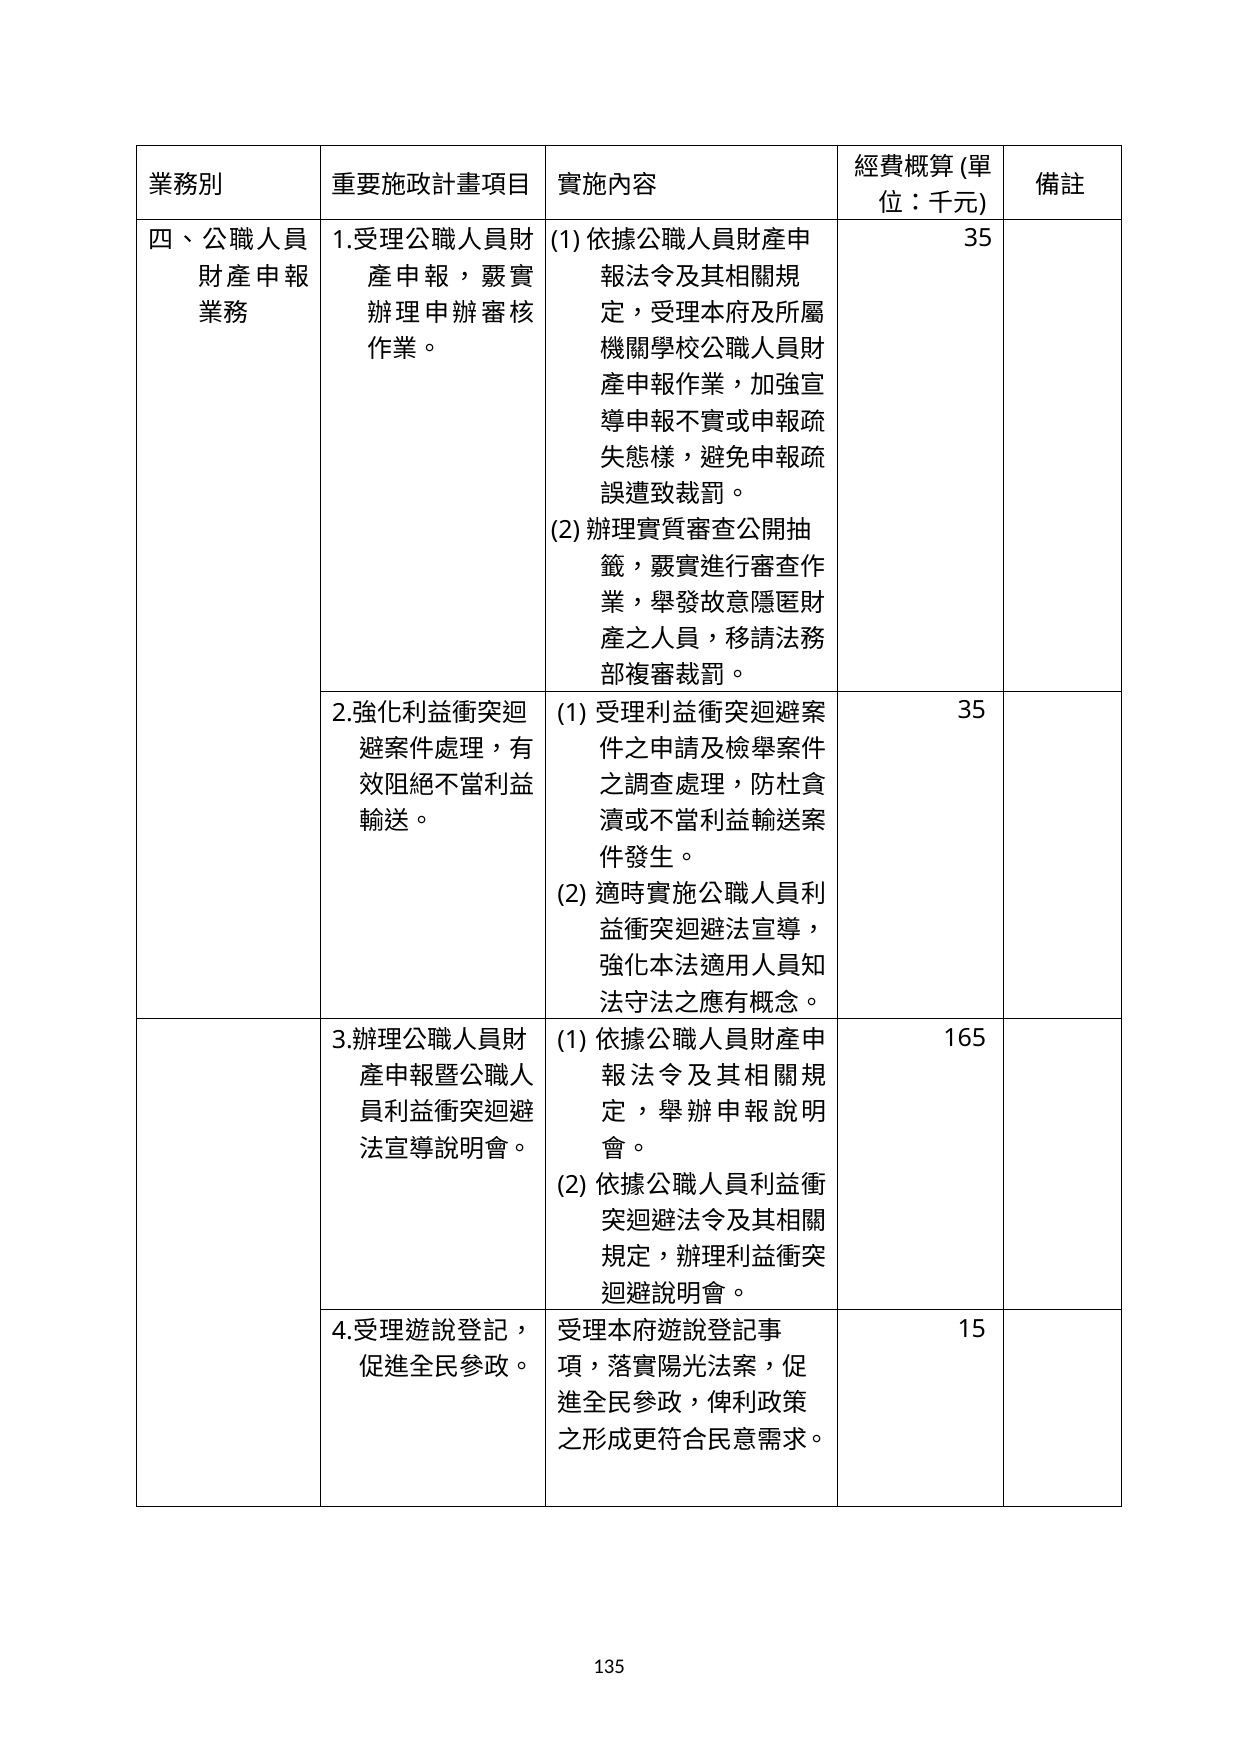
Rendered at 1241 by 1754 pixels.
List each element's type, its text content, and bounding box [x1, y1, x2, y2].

table_cell 1.受理公職人員財產申報，覈實辦理申辦審核作業。 [321, 220, 545, 691]
table_header 業務別 [137, 146, 320, 219]
table_cell (1) 受理利益衝突迴避案件之申請及檢舉案件之調查處理，防杜貪瀆或不當利益輸送案件發生。 (2) 適時實施公職人員利益衝突迴避法宣導，強化本法適用人員知法守法之應有概念。 [546, 692, 837, 1018]
table_cell [137, 1019, 320, 1506]
table_cell (1) 依據公職人員財產申報法令及其相關規定，舉辦申報說明會。 (2) 依據公職人員利益衝突迴避法令及其相關規定，辦理利益衝突迴避說明會。 [546, 1019, 837, 1309]
table_header 經費概算 (單位：千元) [838, 146, 1003, 219]
table_cell 4.受理遊說登記，促進全民參政。 [321, 1310, 545, 1506]
table_cell 2.強化利益衝突迴避案件處理，有效阻絕不當利益輸送。 [321, 692, 545, 1018]
table_cell 3.辦理公職人員財產申報暨公職人員利益衝突迴避法宣導說明會。 [321, 1019, 545, 1309]
table_cell 受理本府遊說登記事項，落實陽光法案，促進全民參政，俾利政策之形成更符合民意需求。 [546, 1310, 837, 1506]
table_cell 165 [838, 1019, 1003, 1309]
table_header 實施內容 [546, 146, 837, 219]
table_cell (1) 依據公職人員財產申報法令及其相關規定，受理本府及所屬機關學校公職人員財產申報作業，加強宣導申報不實或申報疏失態樣，避免申報疏誤遭致裁罰。 (2) 辦理實質審查公開抽籤，覈實進行審查作業，舉發故意隱匿財產之人員，移請法務部複審裁罰。 [546, 220, 837, 691]
table_cell 35 [838, 692, 1003, 1018]
table_cell 四、公職人員財產申報業務 [137, 220, 320, 1018]
table_cell [1004, 220, 1121, 691]
table_cell [1004, 692, 1121, 1018]
table_header 重要施政計畫項目 [321, 146, 545, 219]
table_cell [1004, 1310, 1121, 1506]
table_cell 35 [838, 220, 1003, 691]
table_cell [1004, 1019, 1121, 1309]
table_header 備註 [1004, 146, 1121, 219]
table_cell 15 [838, 1310, 1003, 1506]
